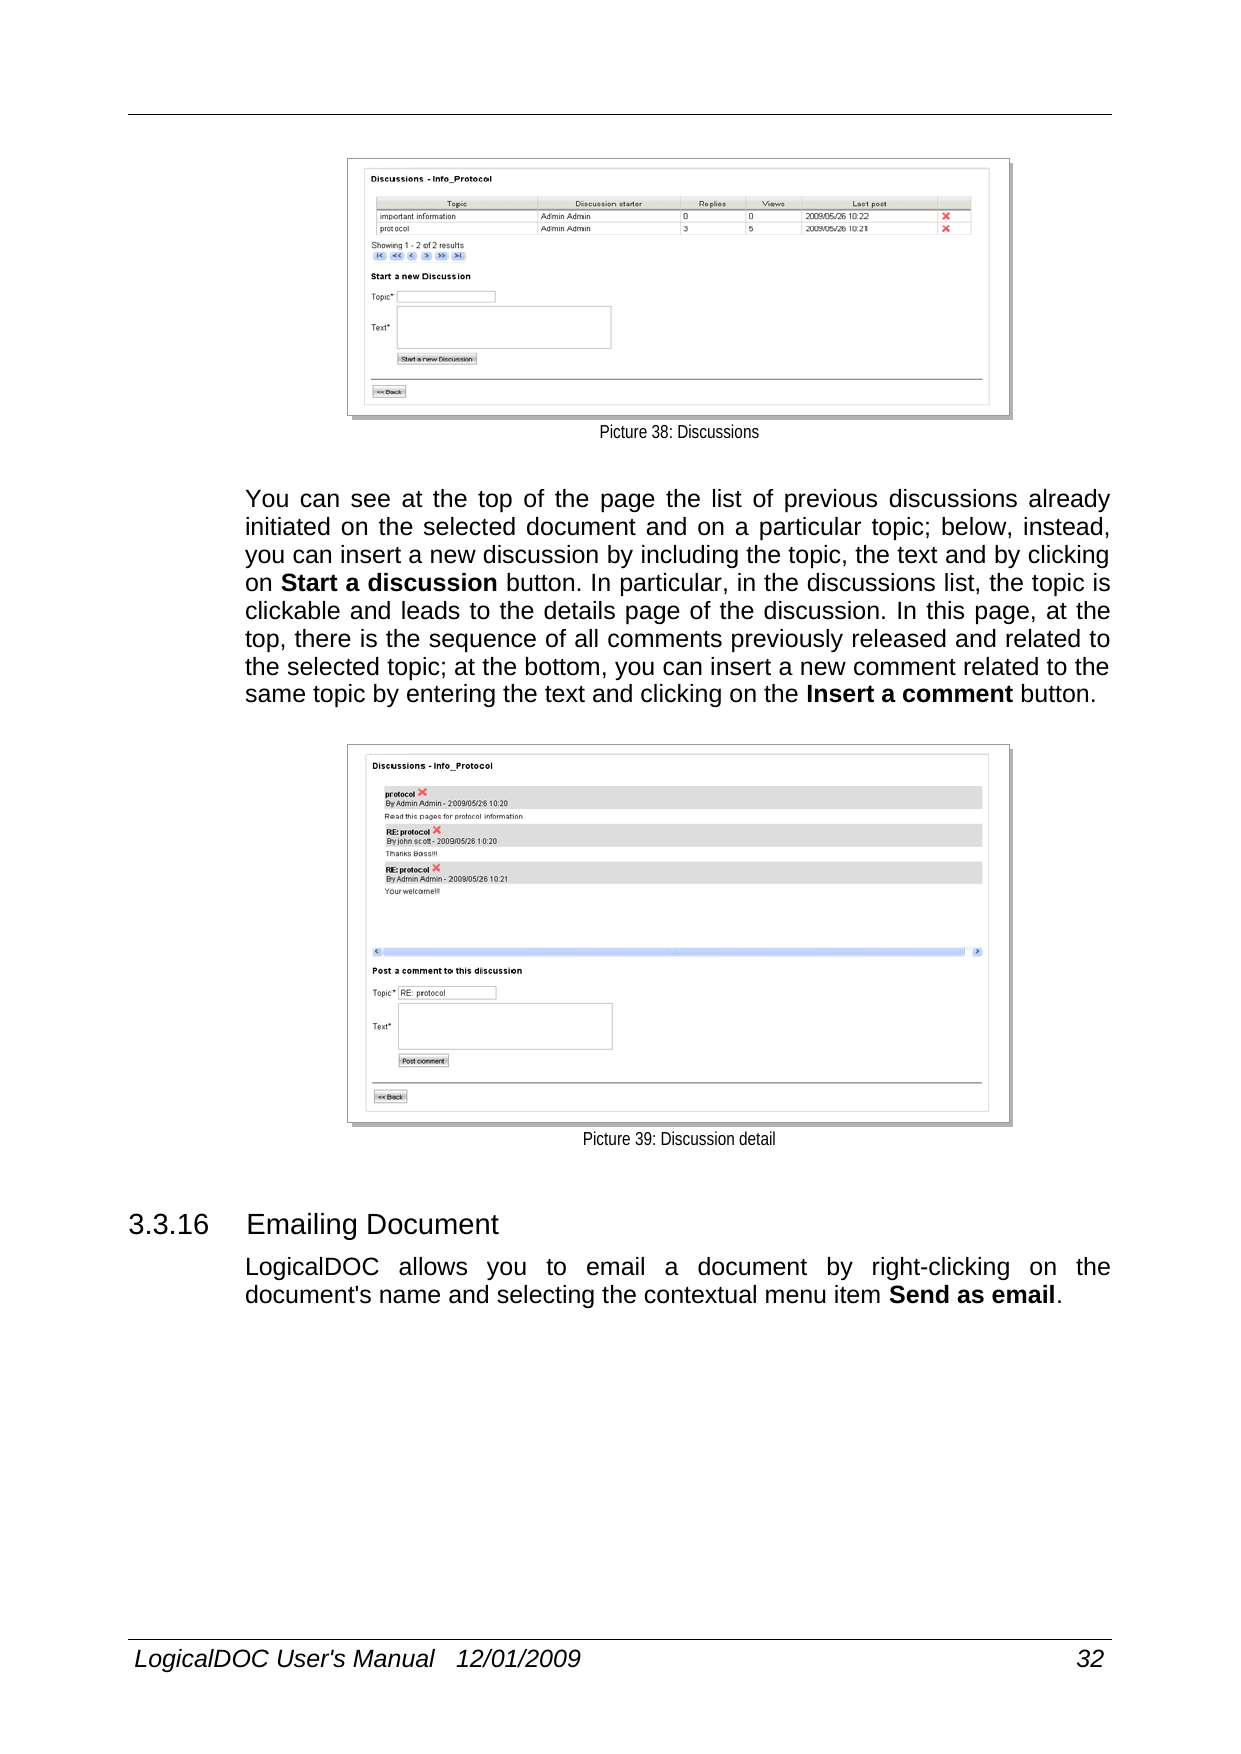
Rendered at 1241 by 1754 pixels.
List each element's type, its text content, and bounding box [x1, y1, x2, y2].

text LogicalDOC allows you to email a document by right-clicking on the document's name and selecting the contextual menu item Send as email. [245, 1253, 1112, 1308]
subtitle Emailing Document [128, 1208, 1112, 1240]
text You can see at the top of the page the list of previous discussions already initiated on the selected document and on a particular topic; below, instead, you can insert a new discussion by including the topic, the text and by clicking on Start a discussion button. In particular, in the discussions list, the topic is clickable and leads to the details page of the discussion. In this page, at the top, there is the sequence of all comments previously released and related to the selected topic; at the bottom, you can insert a new comment related to the same topic by entering the text and clicking on the Insert a comment button. [245, 485, 1112, 708]
text Picture 38: Discussions [347, 416, 1011, 443]
text Picture 39: Discussion detail [347, 1123, 1011, 1147]
